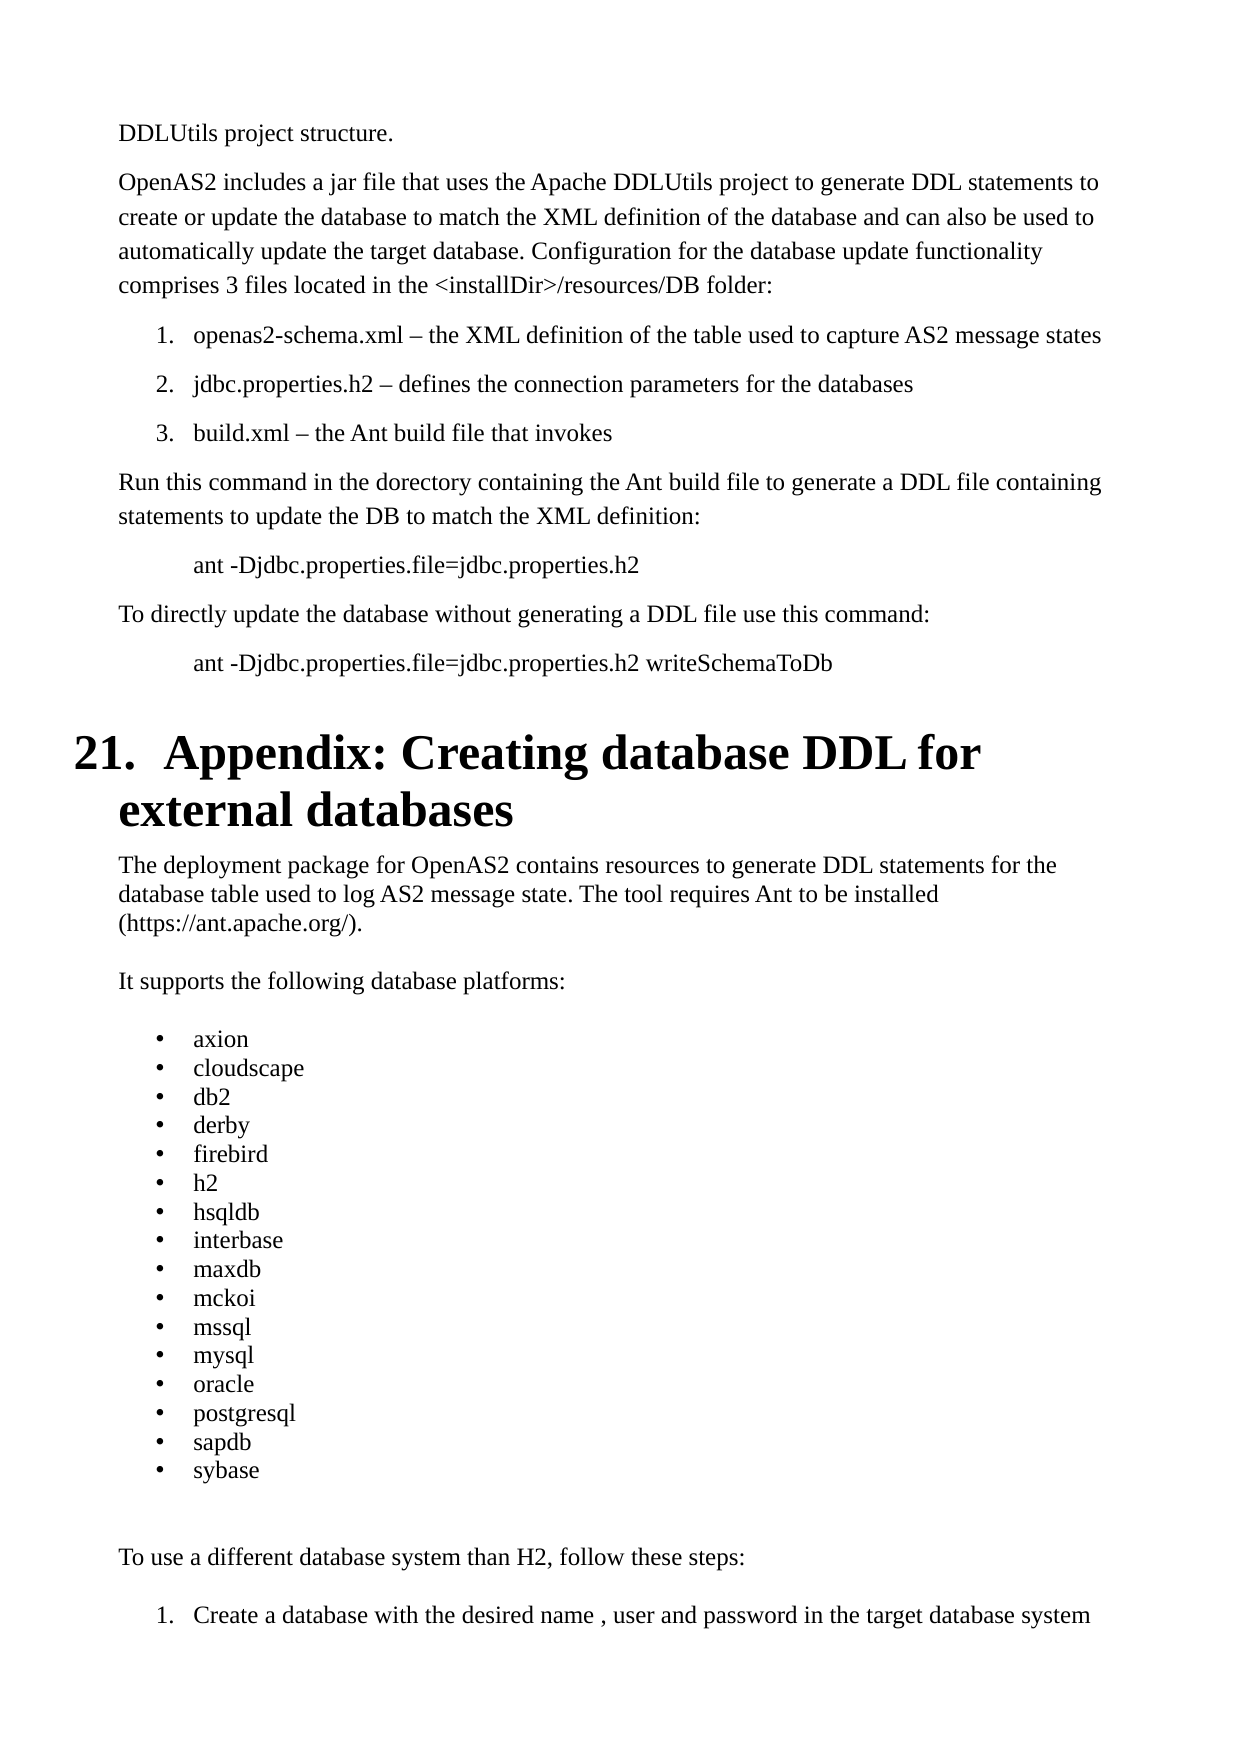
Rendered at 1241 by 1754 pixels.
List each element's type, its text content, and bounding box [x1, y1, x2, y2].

subtitle Appendix: Creating database DDL for external databases [73, 723, 1122, 838]
list openas2-schema.xml – the XML definition of the table used to capture AS2 message states [156, 320, 1122, 348]
list mckoi [156, 1283, 1122, 1312]
text ant -Djdbc.properties.file=jdbc.properties.h2 writeSchemaToDb [193, 648, 1122, 677]
list postgresql [156, 1398, 1122, 1427]
list firebird [156, 1139, 1122, 1168]
list h2 [156, 1168, 1122, 1197]
list hsqldb [156, 1197, 1122, 1225]
list interbase [156, 1225, 1122, 1254]
list mssql [156, 1312, 1122, 1340]
list mysql [156, 1340, 1122, 1369]
text To directly update the database without generating a DDL file use this command: [118, 599, 1122, 628]
text OpenAS2 includes a jar file that uses the Apache DDLUtils project to generate DDL statements to create or update the database to match the XML definition of the database and can also be used to automatically update the target database. Configuration for the database update functionality comprises 3 files located in the <installDir>/resources/DB folder: [118, 167, 1122, 299]
list oracle [156, 1369, 1122, 1398]
list jdbc.properties.h2 – defines the connection parameters for the databases [156, 369, 1122, 397]
list Create a database with the desired name , user and password in the target database system [156, 1601, 1122, 1629]
text ant -Djdbc.properties.file=jdbc.properties.h2 [193, 550, 1122, 579]
list sybase [156, 1455, 1122, 1484]
text DDLUtils project structure. [118, 118, 1122, 147]
list cloudscape [156, 1053, 1122, 1082]
list sapdb [156, 1427, 1122, 1455]
list derby [156, 1110, 1122, 1139]
list It supports the following database platforms: [118, 966, 1122, 994]
list build.xml – the Ant build file that invokes [156, 418, 1122, 447]
text Run this command in the dorectory containing the Ant build file to generate a DDL file containing statements to update the DB to match the XML definition: [118, 467, 1122, 530]
list To use a different database system than H2, follow these steps: [118, 1542, 1122, 1571]
list db2 [156, 1082, 1122, 1110]
list The deployment package for OpenAS2 contains resources to generate DDL statements for the database table used to log AS2 message state. The tool requires Ant to be installed (https://ant.apache.org/). [118, 850, 1122, 936]
list maxdb [156, 1254, 1122, 1283]
list axion [156, 1024, 1122, 1053]
